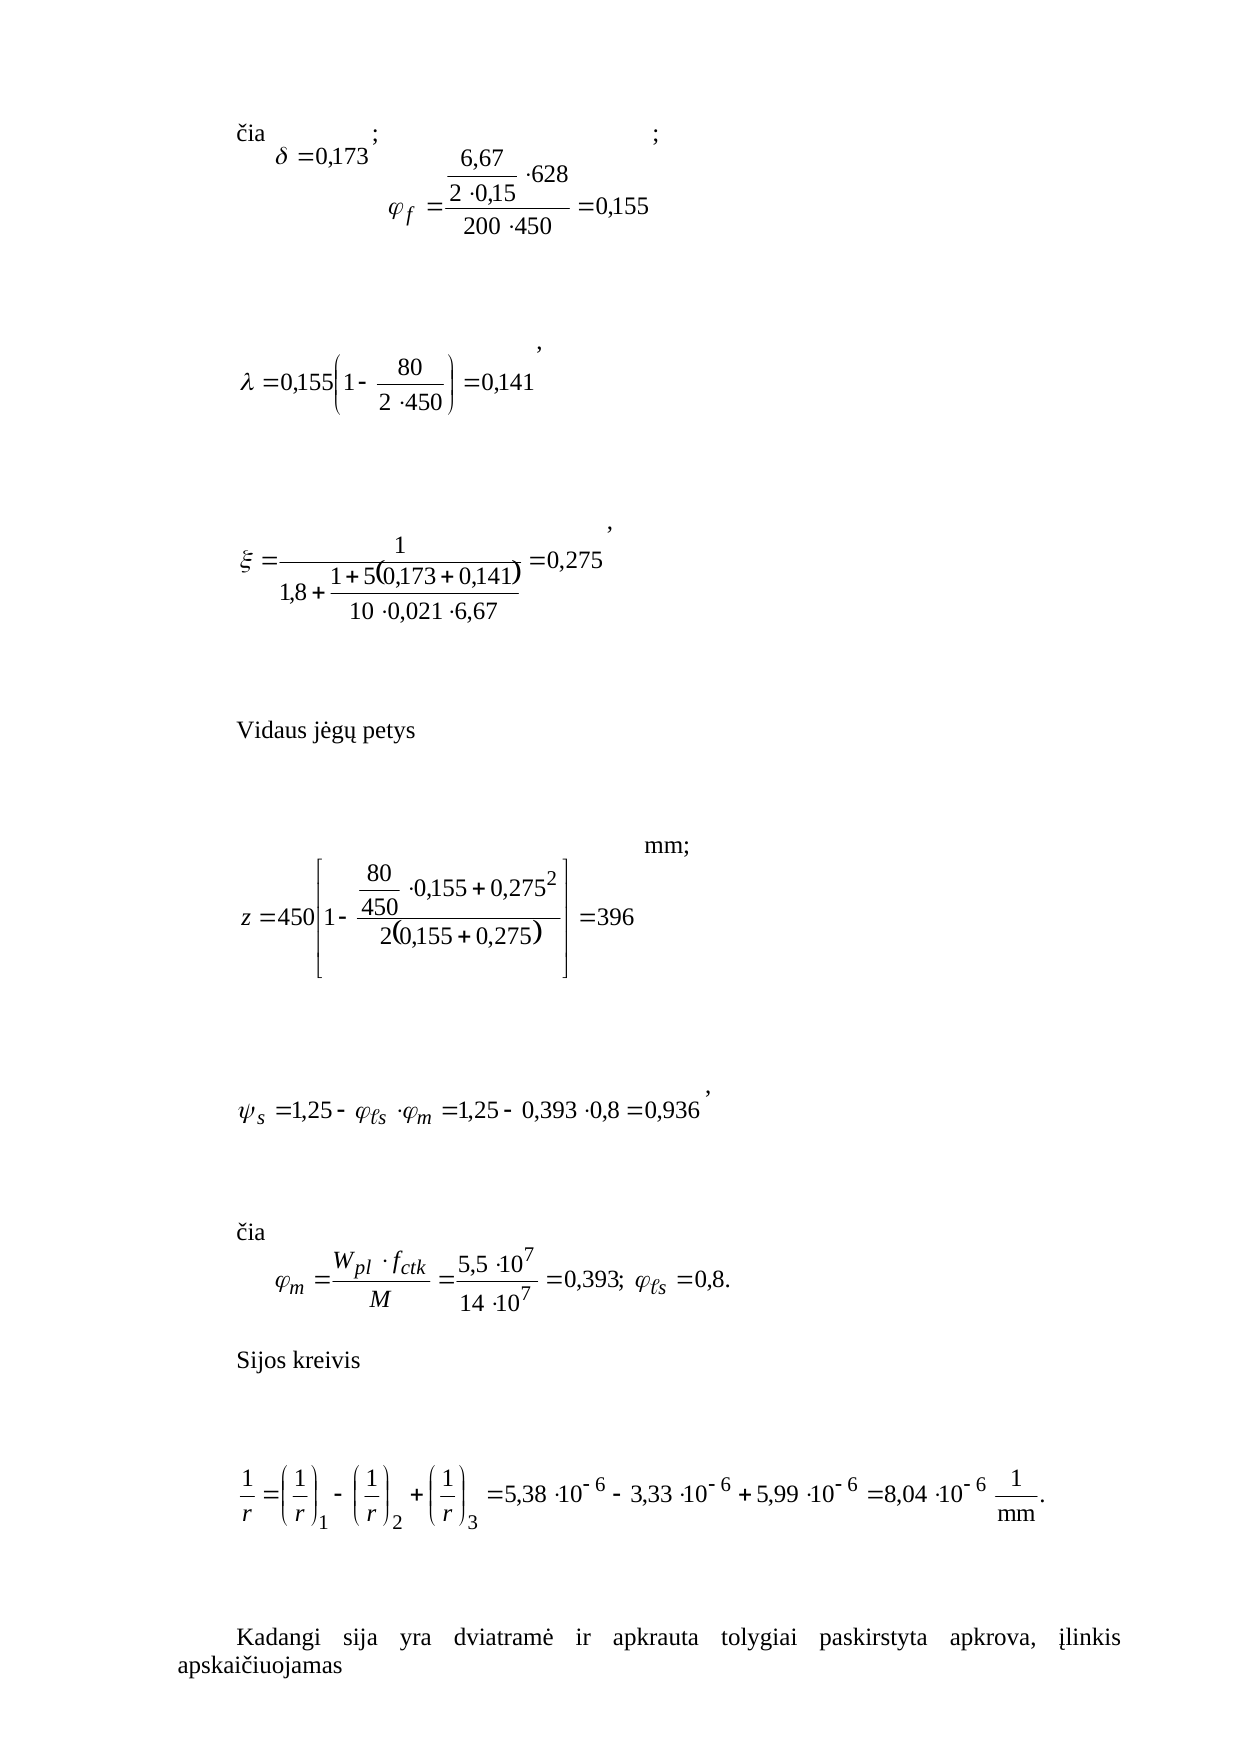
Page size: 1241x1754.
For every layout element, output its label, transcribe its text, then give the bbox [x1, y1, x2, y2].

text čia [177, 1217, 1122, 1317]
text , [177, 326, 1122, 420]
text Vidaus jėgų petys [177, 716, 1122, 744]
text čia ; ; [177, 118, 1122, 240]
text mm; [177, 831, 1122, 984]
text Kadangi sija yra dviatramė ir apkrauta tolygiai paskirstyta apkrova, įlinkis apskaičiuojamas [177, 1622, 1122, 1679]
text Sijos kreivis [177, 1346, 1122, 1374]
text , [177, 1070, 1122, 1131]
text , [177, 506, 1122, 629]
